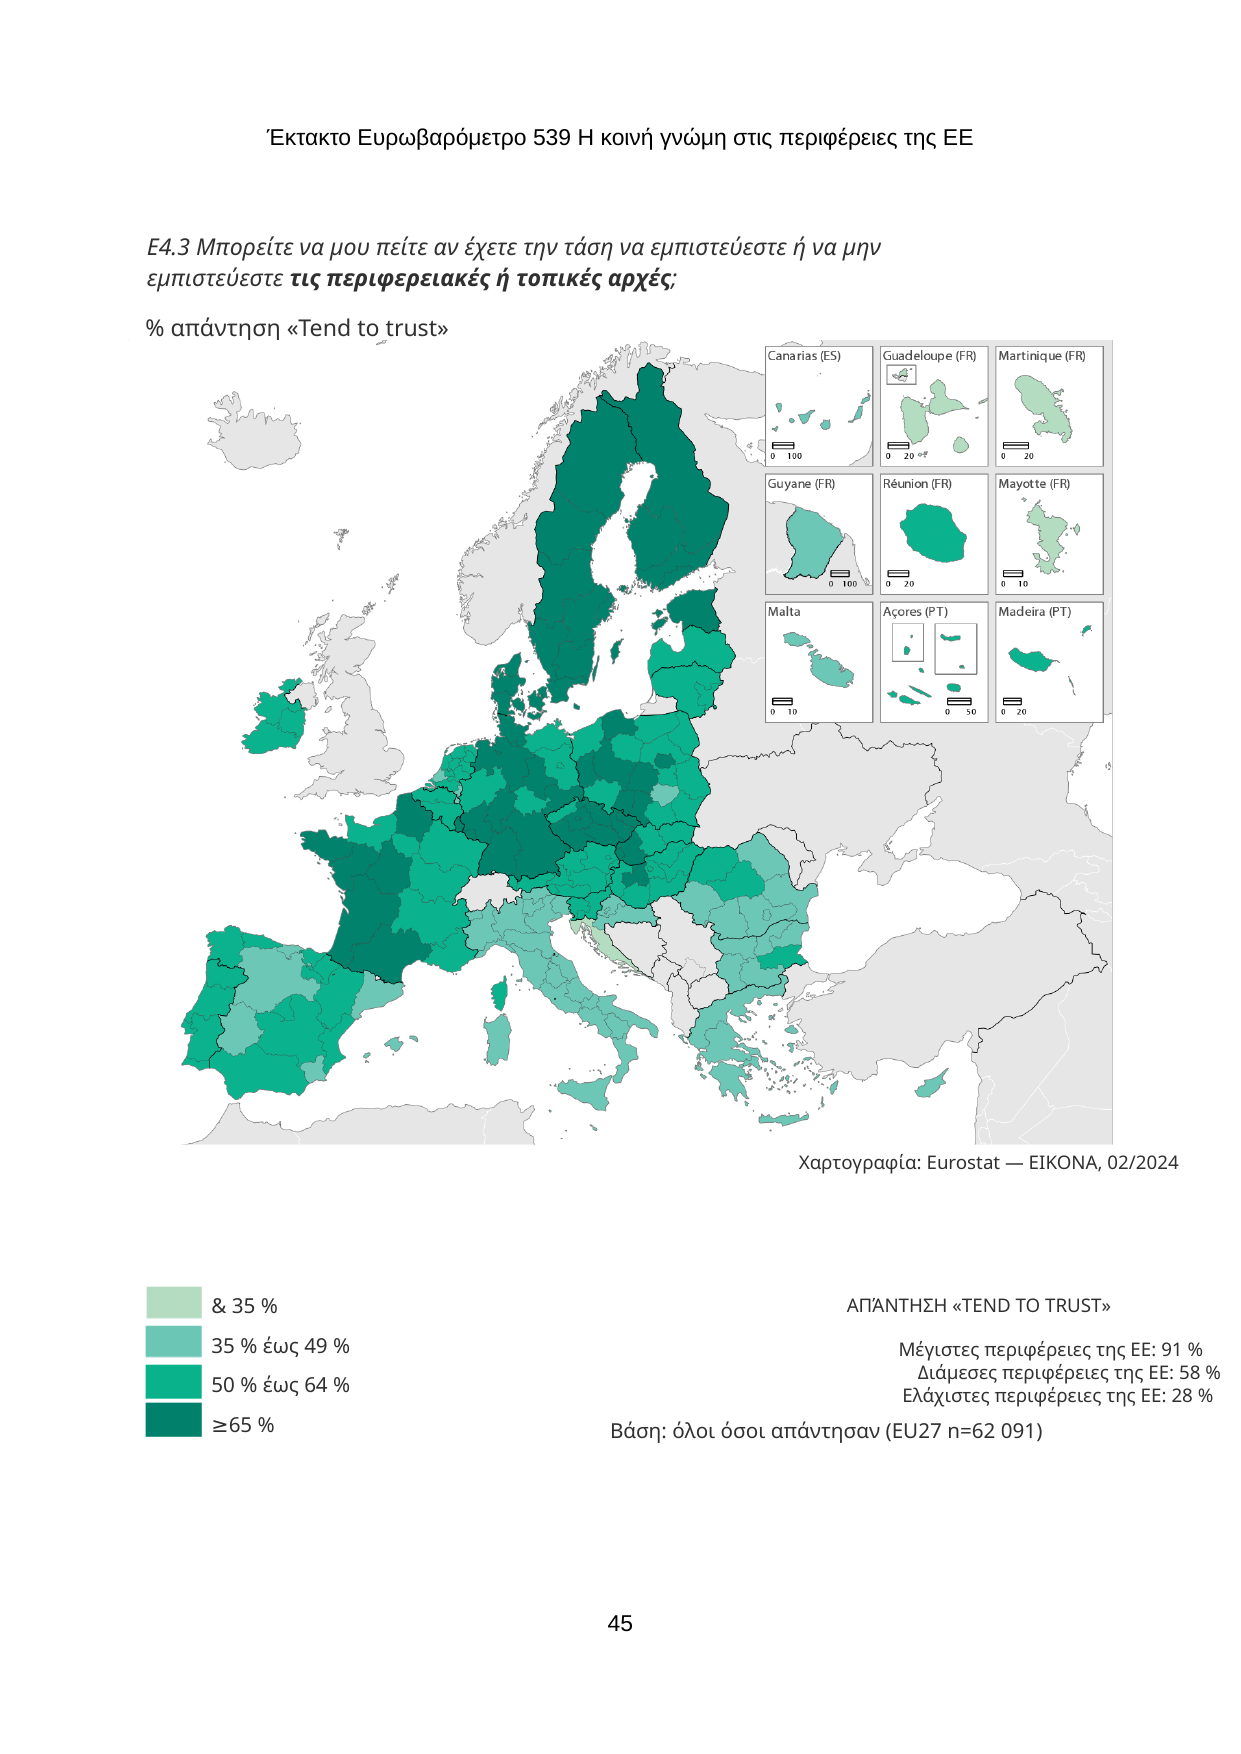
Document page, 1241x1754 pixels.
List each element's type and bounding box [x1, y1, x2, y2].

picture [117, 337, 1114, 1146]
picture [146, 1365, 201, 1398]
picture [146, 1326, 201, 1358]
picture [147, 1287, 201, 1319]
picture [146, 1403, 201, 1436]
